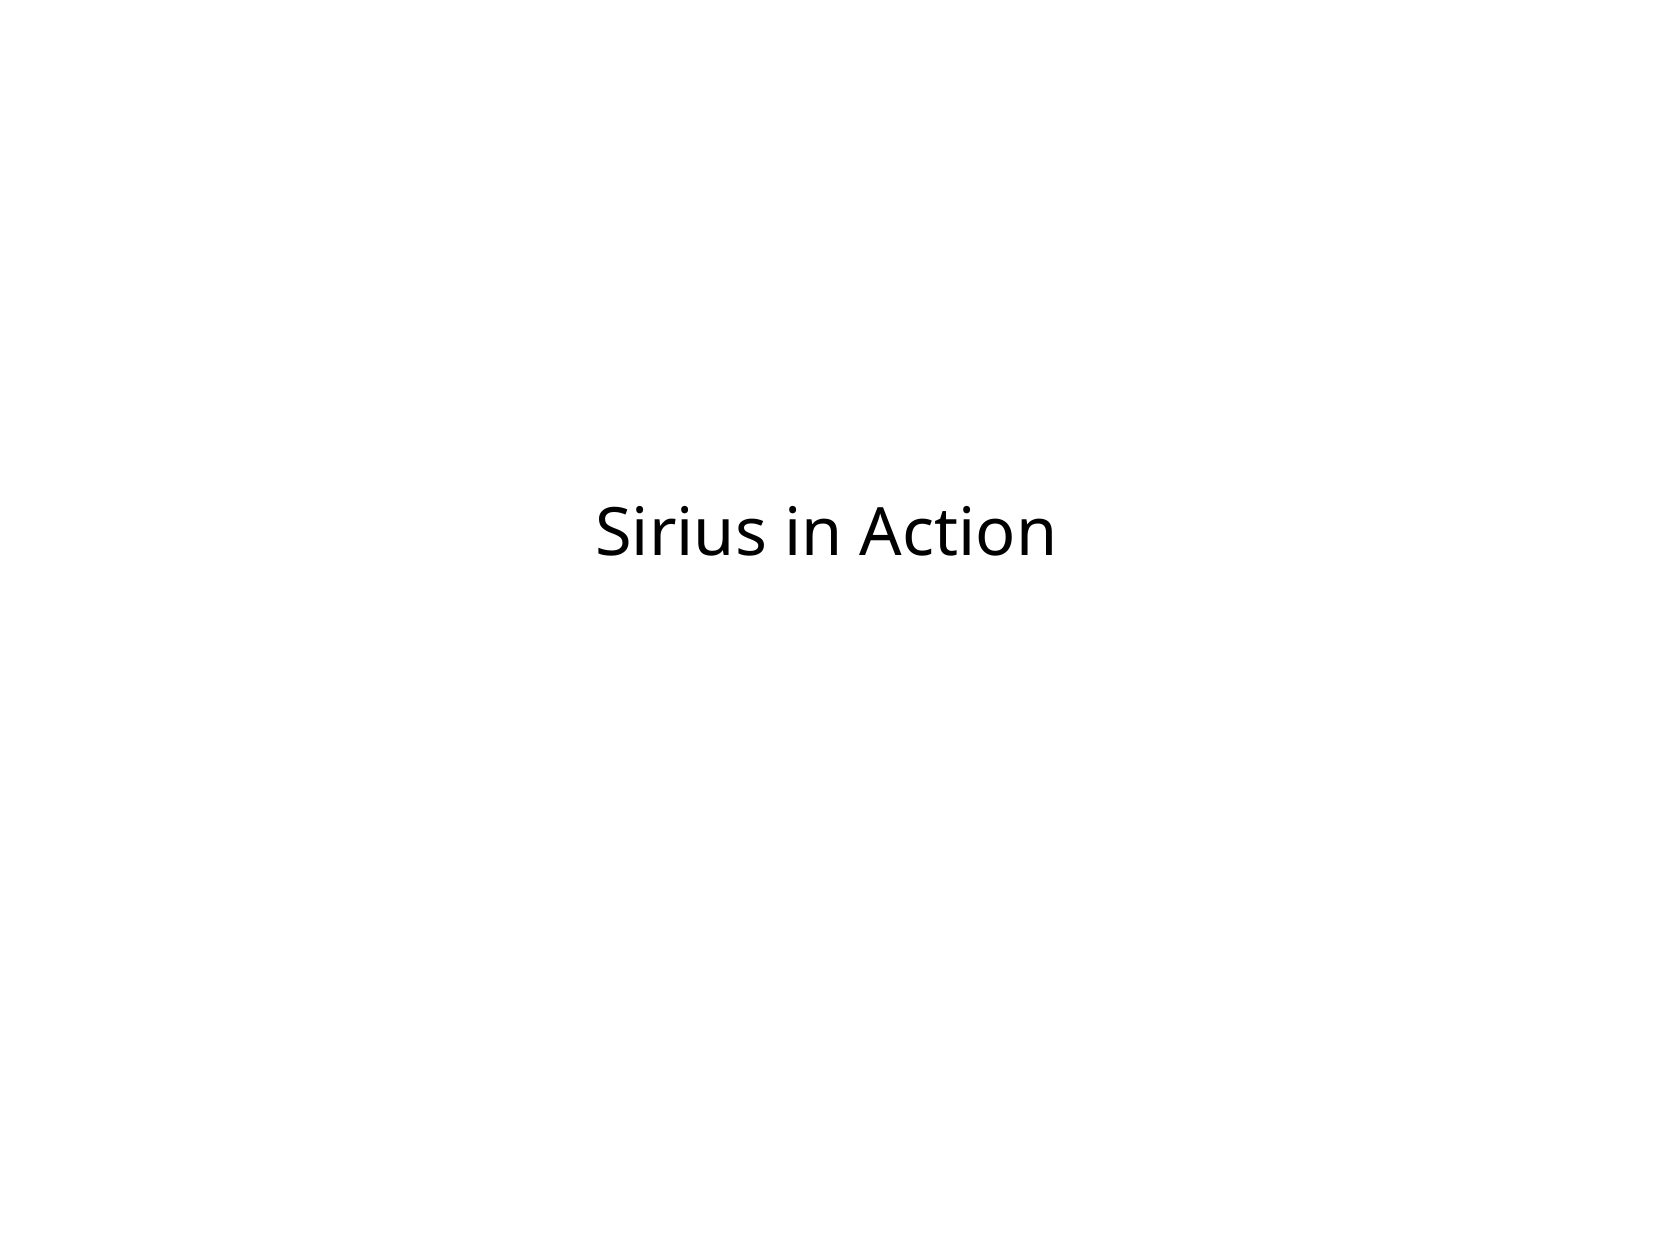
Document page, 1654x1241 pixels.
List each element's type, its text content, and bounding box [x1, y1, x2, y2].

subtitle Sirius in Action [82, 49, 1571, 1010]
